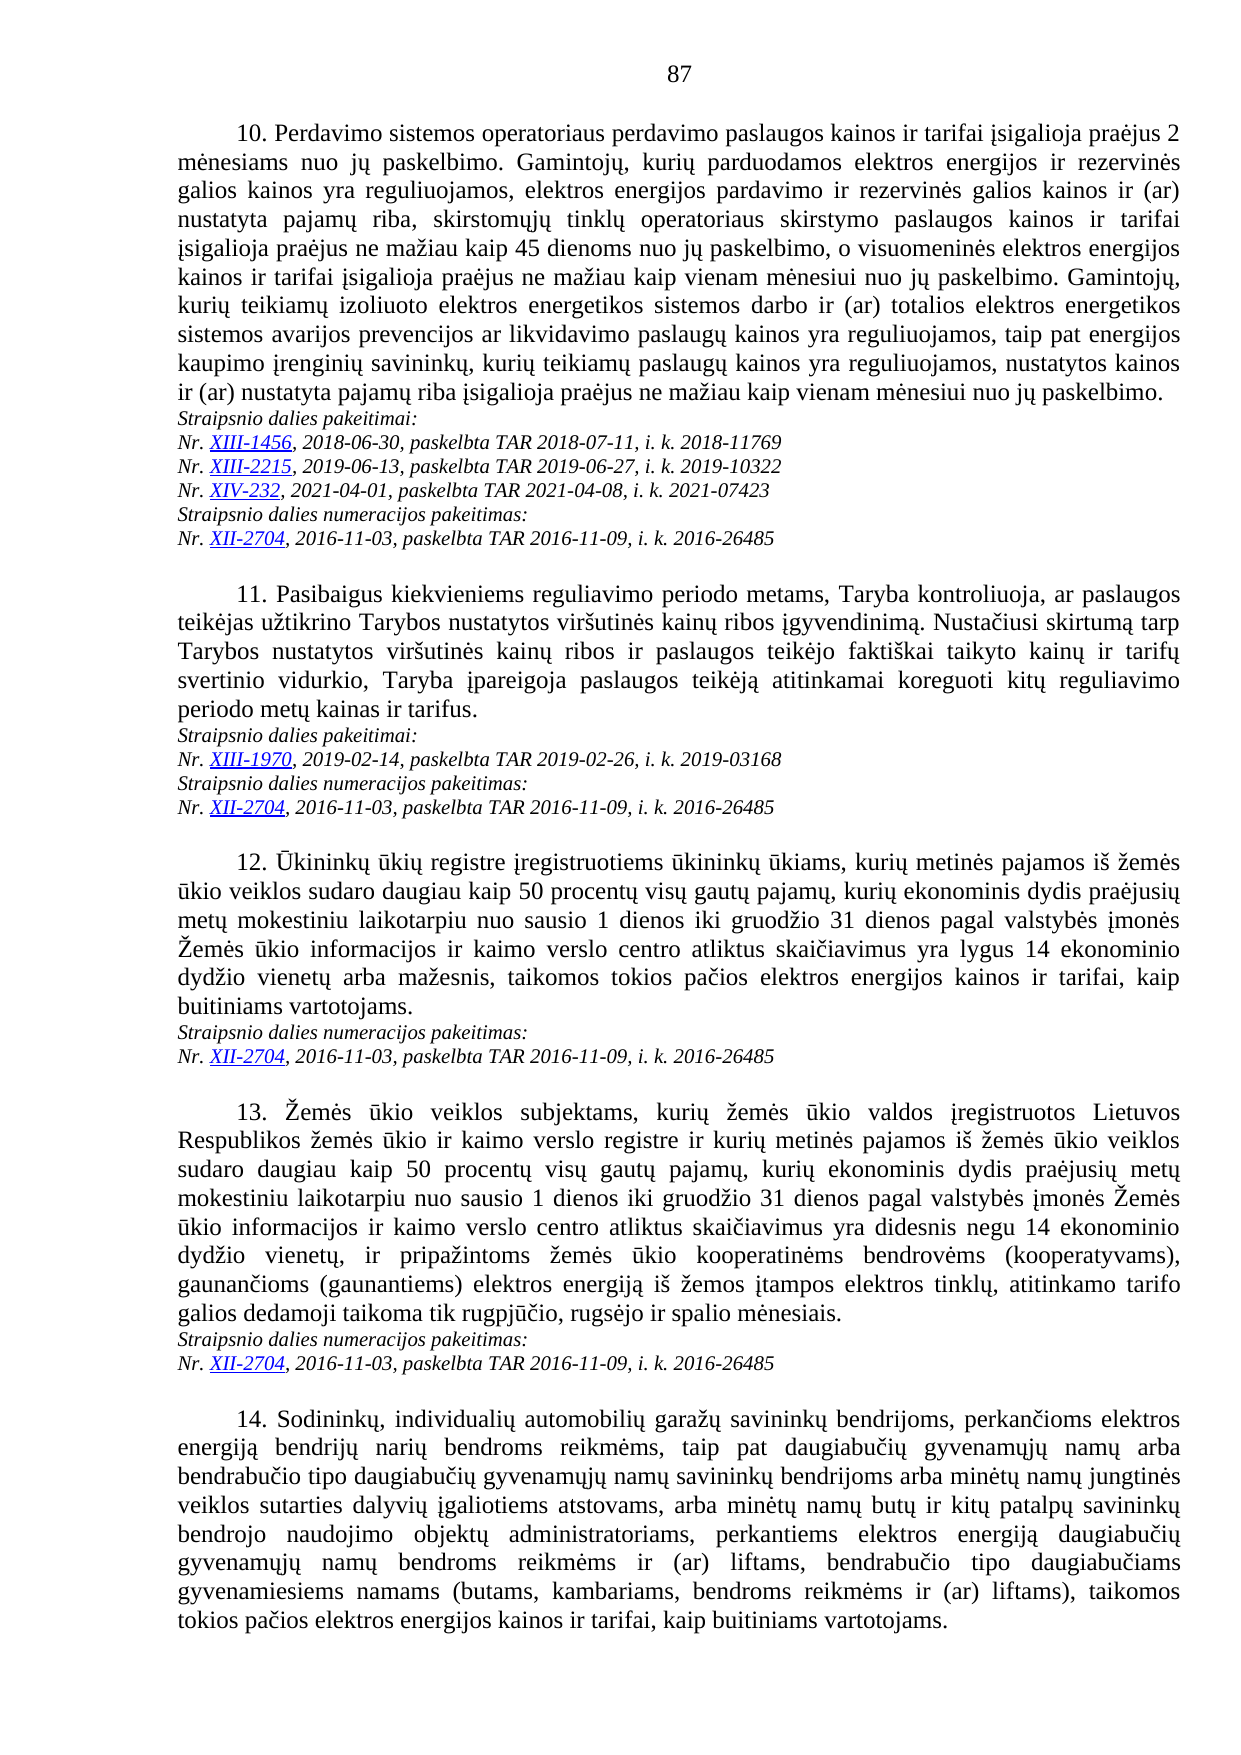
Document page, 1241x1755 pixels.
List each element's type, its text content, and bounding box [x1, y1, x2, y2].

text 12. Ūkininkų ūkių registre įregistruotiems ūkininkų ūkiams, kurių metinės pajamos iš žemės ūkio veiklos sudaro daugiau kaip 50 procentų visų gautų pajamų, kurių ekonominis dydis praėjusių metų mokestiniu laikotarpiu nuo sausio 1 dienos iki gruodžio 31 dienos pagal valstybės įmonės Žemės ūkio informacijos ir kaimo verslo centro atliktus skaičiavimus yra lygus 14 ekonominio dydžio vienetų arba mažesnis, taikomos tokios pačios elektros energijos kainos ir tarifai, kaip buitiniams vartotojams. [177, 847, 1181, 1020]
text Straipsnio dalies numeracijos pakeitimas: [177, 1327, 1181, 1351]
text Nr. XIII-1970, 2019-02-14, paskelbta TAR 2019-02-26, i. k. 2019-03168 [177, 747, 1181, 771]
text 10. Perdavimo sistemos operatoriaus perdavimo paslaugos kainos ir tarifai įsigalioja praėjus 2 mėnesiams nuo jų paskelbimo. Gamintojų, kurių parduodamos elektros energijos ir rezervinės galios kainos yra reguliuojamos, elektros energijos pardavimo ir rezervinės galios kainos ir (ar) nustatyta pajamų riba, skirstomųjų tinklų operatoriaus skirstymo paslaugos kainos ir tarifai įsigalioja praėjus ne mažiau kaip 45 dienoms nuo jų paskelbimo, o visuomeninės elektros energijos kainos ir tarifai įsigalioja praėjus ne mažiau kaip vienam mėnesiui nuo jų paskelbimo. Gamintojų, kurių teikiamų izoliuoto elektros energetikos sistemos darbo ir (ar) totalios elektros energetikos sistemos avarijos prevencijos ar likvidavimo paslaugų kainos yra reguliuojamos, taip pat energijos kaupimo įrenginių savininkų, kurių teikiamų paslaugų kainos yra reguliuojamos, nustatytos kainos ir (ar) nustatyta pajamų riba įsigalioja praėjus ne mažiau kaip vienam mėnesiui nuo jų paskelbimo. [177, 118, 1181, 406]
text 11. Pasibaigus kiekvieniems reguliavimo periodo metams, Taryba kontroliuoja, ar paslaugos teikėjas užtikrino Tarybos nustatytos viršutinės kainų ribos įgyvendinimą. Nustačiusi skirtumą tarp Tarybos nustatytos viršutinės kainų ribos ir paslaugos teikėjo faktiškai taikyto kainų ir tarifų svertinio vidurkio, Taryba įpareigoja paslaugos teikėją atitinkamai koreguoti kitų reguliavimo periodo metų kainas ir tarifus. [177, 579, 1181, 722]
text 14. Sodininkų, individualių automobilių garažų savininkų bendrijoms, perkančioms elektros energiją bendrijų narių bendroms reikmėms, taip pat daugiabučių gyvenamųjų namų arba bendrabučio tipo daugiabučių gyvenamųjų namų savininkų bendrijoms arba minėtų namų jungtinės veiklos sutarties dalyvių įgaliotiems atstovams, arba minėtų namų butų ir kitų patalpų savininkų bendrojo naudojimo objektų administratoriams, perkantiems elektros energiją daugiabučių gyvenamųjų namų bendroms reikmėms ir (ar) liftams, bendrabučio tipo daugiabučiams gyvenamiesiems namams (butams, kambariams, bendroms reikmėms ir (ar) liftams), taikomos tokios pačios elektros energijos kainos ir tarifai, kaip buitiniams vartotojams. [177, 1404, 1181, 1634]
text Nr. XII-2704, 2016-11-03, paskelbta TAR 2016-11-09, i. k. 2016-26485 [177, 1044, 1181, 1068]
text Nr. XIV-232, 2021-04-01, paskelbta TAR 2021-04-08, i. k. 2021-07423 [177, 478, 1181, 502]
text Straipsnio dalies numeracijos pakeitimas: [177, 771, 1181, 795]
text Nr. XIII-1456, 2018-06-30, paskelbta TAR 2018-07-11, i. k. 2018-11769 [177, 430, 1181, 454]
text Straipsnio dalies pakeitimai: [177, 722, 1181, 747]
text Straipsnio dalies numeracijos pakeitimas: [177, 1020, 1181, 1044]
text 13. Žemės ūkio veiklos subjektams, kurių žemės ūkio valdos įregistruotos Lietuvos Respublikos žemės ūkio ir kaimo verslo registre ir kurių metinės pajamos iš žemės ūkio veiklos sudaro daugiau kaip 50 procentų visų gautų pajamų, kurių ekonominis dydis praėjusių metų mokestiniu laikotarpiu nuo sausio 1 dienos iki gruodžio 31 dienos pagal valstybės įmonės Žemės ūkio informacijos ir kaimo verslo centro atliktus skaičiavimus yra didesnis negu 14 ekonominio dydžio vienetų, ir pripažintoms žemės ūkio kooperatinėms bendrovėms (kooperatyvams), gaunančioms (gaunantiems) elektros energiją iš žemos įtampos elektros tinklų, atitinkamo tarifo galios dedamoji taikoma tik rugpjūčio, rugsėjo ir spalio mėnesiais. [177, 1097, 1181, 1327]
text Straipsnio dalies numeracijos pakeitimas: [177, 502, 1181, 526]
text Nr. XII-2704, 2016-11-03, paskelbta TAR 2016-11-09, i. k. 2016-26485 [177, 795, 1181, 819]
text Nr. XIII-2215, 2019-06-13, paskelbta TAR 2019-06-27, i. k. 2019-10322 [177, 454, 1181, 478]
text Straipsnio dalies pakeitimai: [177, 406, 1181, 430]
text Nr. XII-2704, 2016-11-03, paskelbta TAR 2016-11-09, i. k. 2016-26485 [177, 526, 1181, 550]
text Nr. XII-2704, 2016-11-03, paskelbta TAR 2016-11-09, i. k. 2016-26485 [177, 1351, 1181, 1375]
